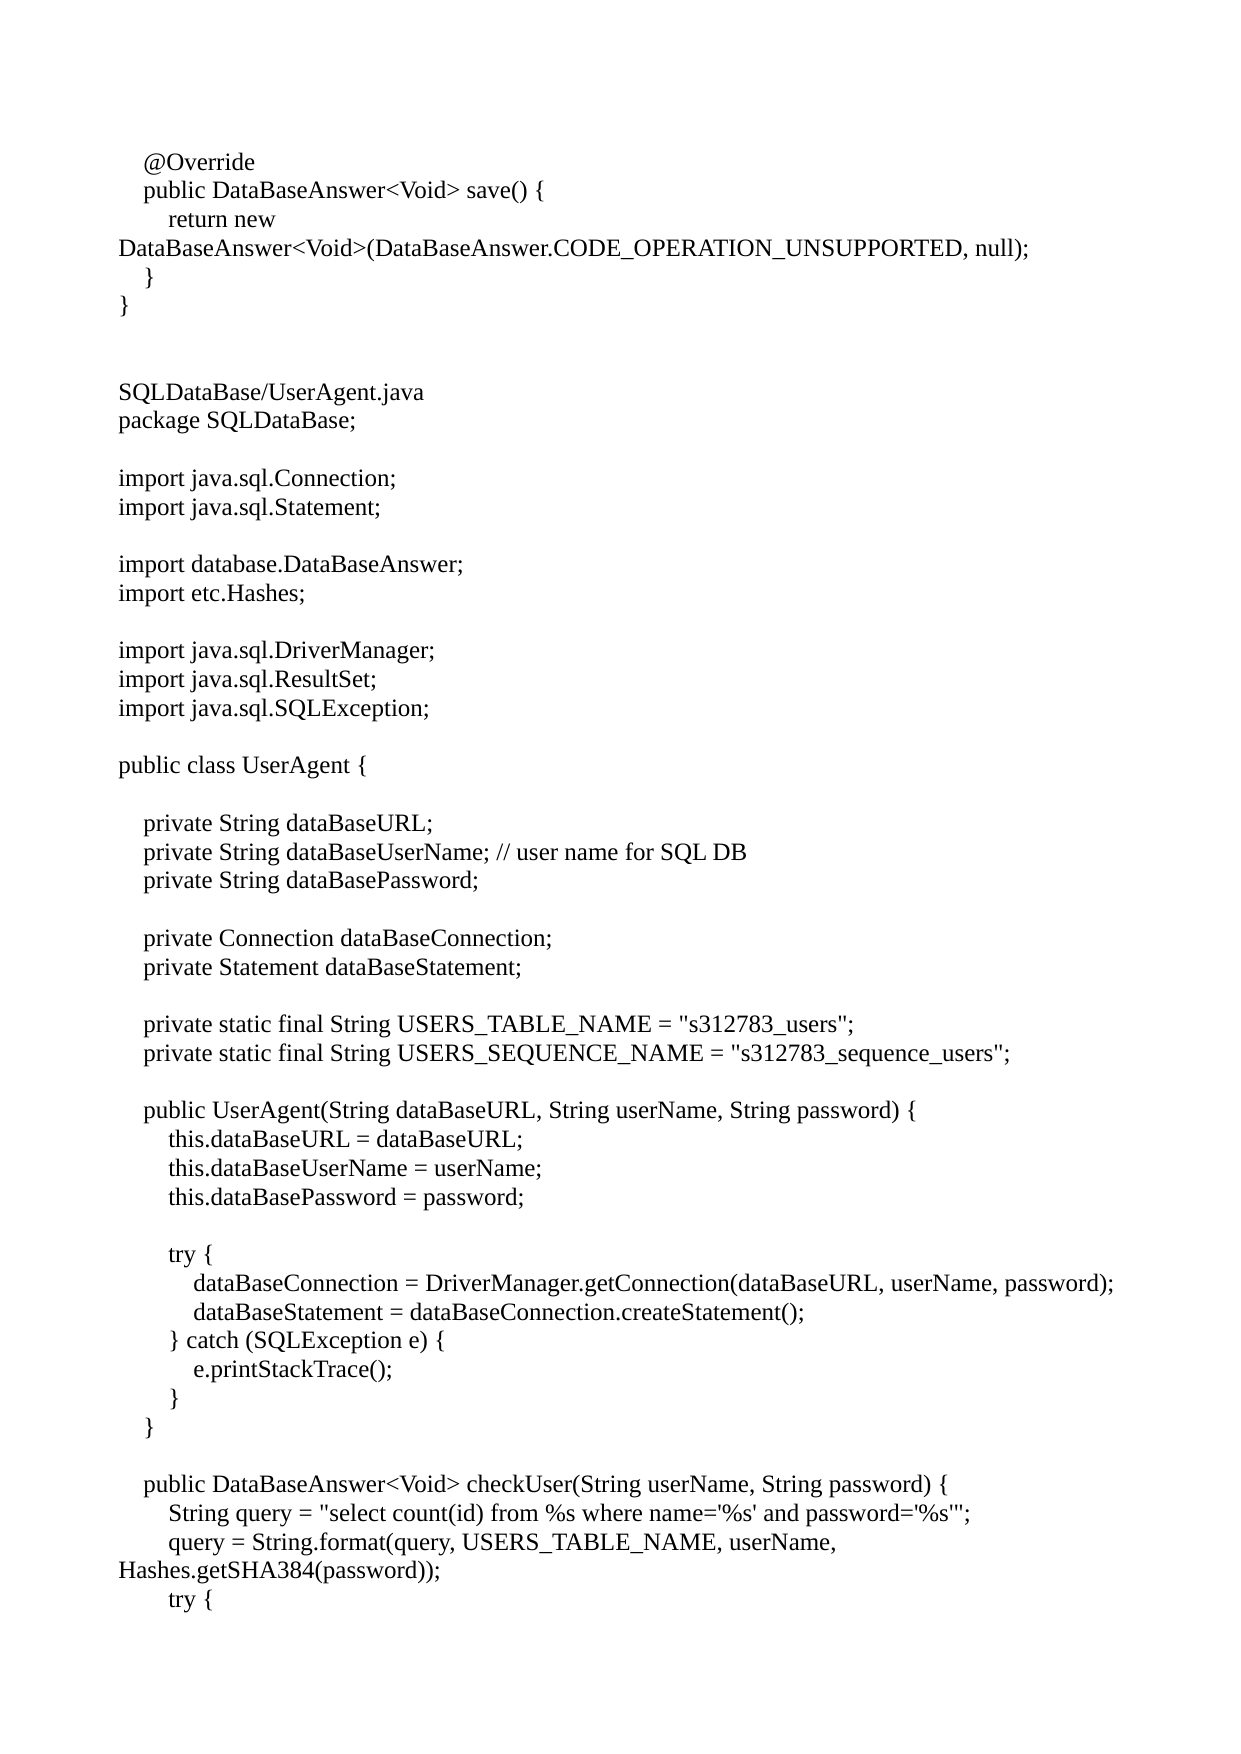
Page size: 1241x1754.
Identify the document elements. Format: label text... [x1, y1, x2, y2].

text } [118, 1412, 1122, 1441]
text import java.sql.Statement; [118, 492, 1122, 521]
text import java.sql.ResultSet; [118, 664, 1122, 693]
text SQLDataBase/UserAgent.java [118, 377, 1122, 406]
text private Statement dataBaseStatement; [118, 952, 1122, 981]
text import etc.Hashes; [118, 578, 1122, 607]
text package SQLDataBase; [118, 406, 1122, 434]
text String query = "select count(id) from %s where name='%s' and password='%s'"; [118, 1498, 1122, 1527]
text } [118, 262, 1122, 291]
text private static final String USERS_TABLE_NAME = "s312783_users"; [118, 1009, 1122, 1038]
text public DataBaseAnswer<Void> checkUser(String userName, String password) { [118, 1469, 1122, 1498]
text private static final String USERS_SEQUENCE_NAME = "s312783_sequence_users"; [118, 1038, 1122, 1067]
text e.printStackTrace(); [118, 1354, 1122, 1383]
text public DataBaseAnswer<Void> save() { [118, 176, 1122, 204]
text private String dataBaseURL; [118, 808, 1122, 837]
text public class UserAgent { [118, 751, 1122, 779]
text return new DataBaseAnswer<Void>(DataBaseAnswer.CODE_OPERATION_UNSUPPORTED, null); [118, 204, 1122, 262]
text } [118, 291, 1122, 319]
text try { [118, 1584, 1122, 1613]
text this.dataBaseURL = dataBaseURL; [118, 1124, 1122, 1153]
text import java.sql.DriverManager; [118, 636, 1122, 664]
text query = String.format(query, USERS_TABLE_NAME, userName, Hashes.getSHA384(password)); [118, 1527, 1122, 1584]
text dataBaseStatement = dataBaseConnection.createStatement(); [118, 1297, 1122, 1326]
text this.dataBaseUserName = userName; [118, 1153, 1122, 1182]
text dataBaseConnection = DriverManager.getConnection(dataBaseURL, userName, password); [118, 1268, 1122, 1297]
text private String dataBasePassword; [118, 866, 1122, 894]
text public UserAgent(String dataBaseURL, String userName, String password) { [118, 1096, 1122, 1124]
text @Override [118, 147, 1122, 176]
text private Connection dataBaseConnection; [118, 923, 1122, 952]
text this.dataBasePassword = password; [118, 1182, 1122, 1211]
text import database.DataBaseAnswer; [118, 549, 1122, 578]
text import java.sql.SQLException; [118, 693, 1122, 722]
text } [118, 1383, 1122, 1412]
text private String dataBaseUserName; // user name for SQL DB [118, 837, 1122, 866]
text import java.sql.Connection; [118, 463, 1122, 492]
text try { [118, 1239, 1122, 1268]
text } catch (SQLException e) { [118, 1326, 1122, 1354]
